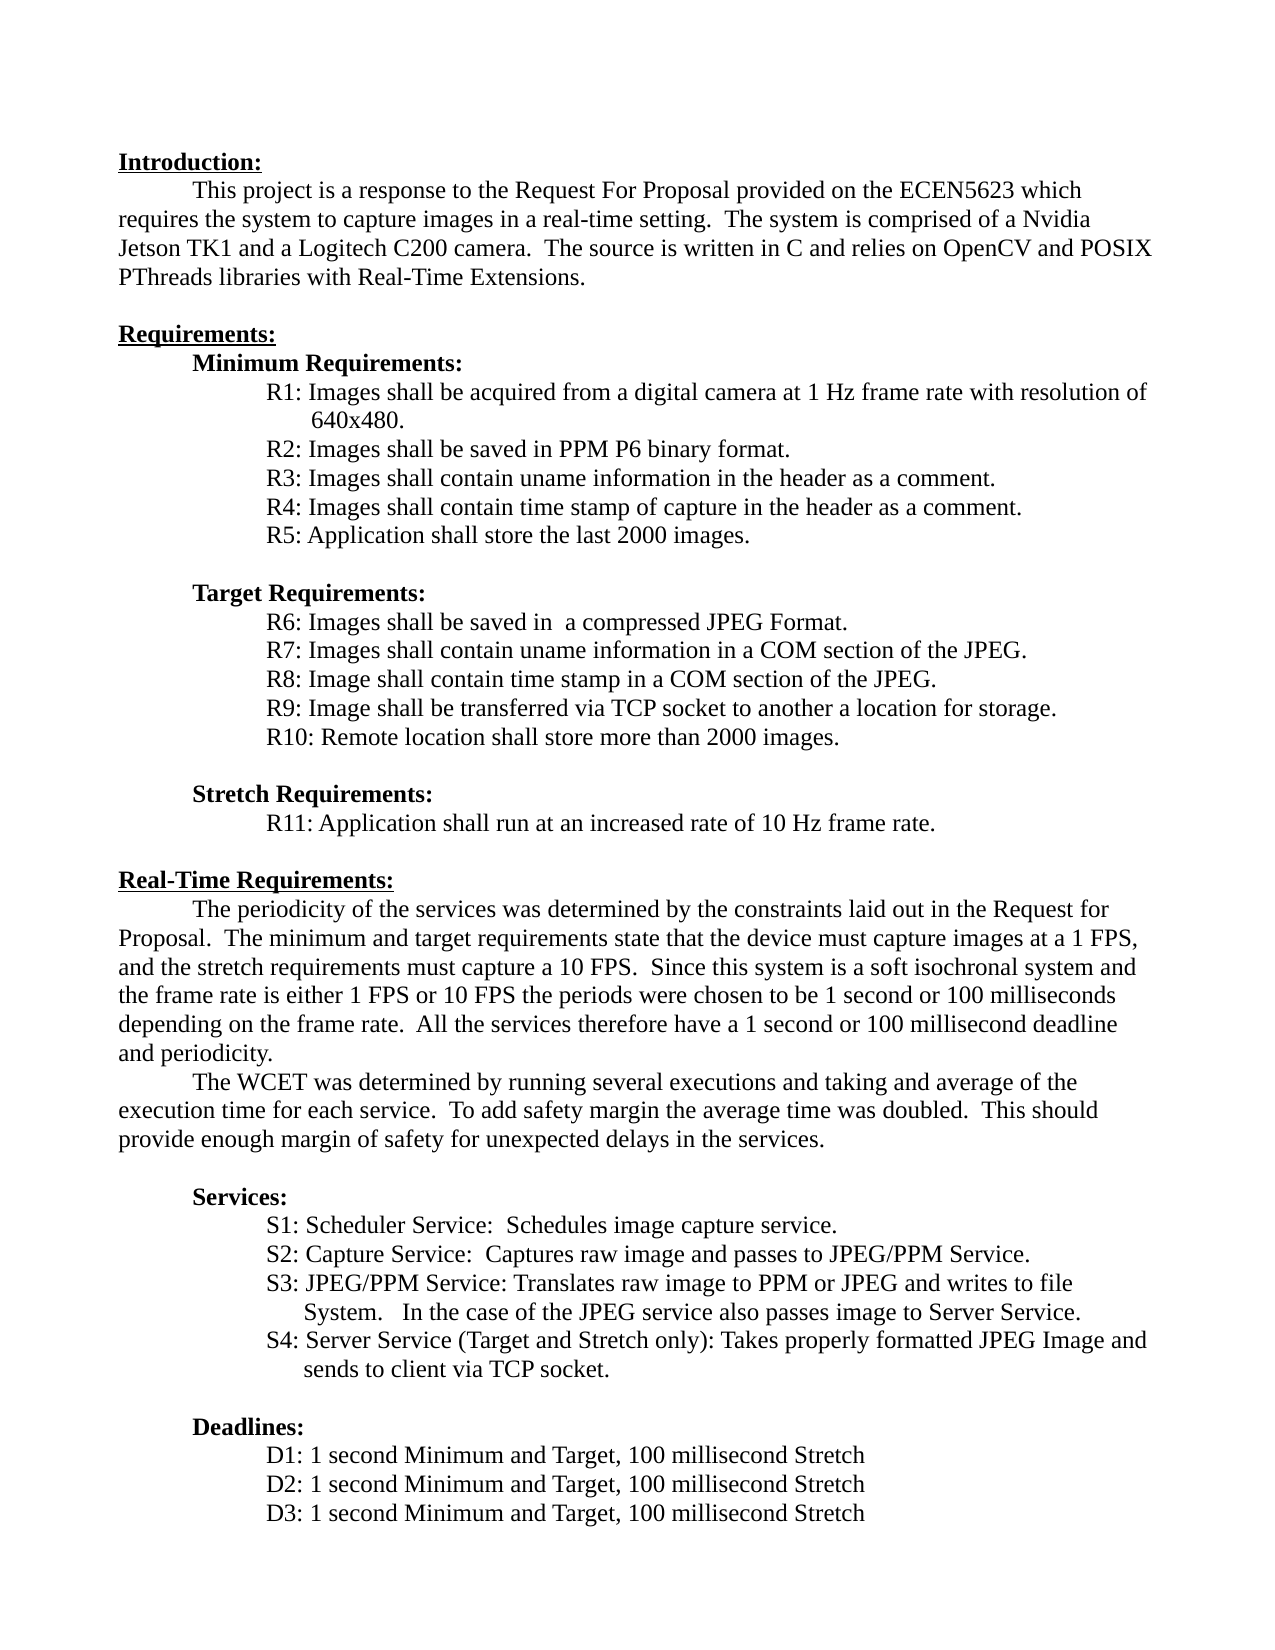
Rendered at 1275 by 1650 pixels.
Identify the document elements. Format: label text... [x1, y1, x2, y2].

text R7: Images shall contain uname information in a COM section of the JPEG. [192, 636, 1157, 664]
text D2: 1 second Minimum and Target, 100 millisecond Stretch [192, 1469, 1157, 1498]
text Stretch Requirements: [192, 779, 1157, 808]
text 640x480. [192, 406, 1157, 434]
text D1: 1 second Minimum and Target, 100 millisecond Stretch [192, 1441, 1157, 1469]
text R4: Images shall contain time stamp of capture in the header as a comment. [192, 492, 1157, 521]
text R2: Images shall be saved in PPM P6 binary format. [192, 434, 1157, 463]
text D3: 1 second Minimum and Target, 100 millisecond Stretch [192, 1498, 1157, 1527]
text sends to client via TCP socket. [192, 1354, 1157, 1383]
text R1: Images shall be acquired from a digital camera at 1 Hz frame rate with resolution of [192, 377, 1157, 406]
text Requirements: [118, 319, 1157, 348]
text S1: Scheduler Service: Schedules image capture service. [192, 1211, 1157, 1239]
text R5: Application shall store the last 2000 images. [192, 521, 1157, 549]
text Minimum Requirements: [192, 348, 1157, 377]
text S3: JPEG/PPM Service: Translates raw image to PPM or JPEG and writes to file System. In the case of the JPEG service also passes image to Server Service. [192, 1268, 1157, 1326]
text S4: Server Service (Target and Stretch only): Takes properly formatted JPEG Image and [192, 1326, 1157, 1354]
text R9: Image shall be transferred via TCP socket to another a location for storage. [192, 693, 1157, 722]
text The periodicity of the services was determined by the constraints laid out in the Request for Proposal. The minimum and target requirements state that the device must capture images at a 1 FPS, and the stretch requirements must capture a 10 FPS. Since this system is a soft isochronal system and the frame rate is either 1 FPS or 10 FPS the periods were chosen to be 1 second or 100 milliseconds depending on the frame rate. All the services therefore have a 1 second or 100 millisecond deadline and periodicity. [118, 894, 1157, 1067]
text R11: Application shall run at an increased rate of 10 Hz frame rate. [192, 808, 1157, 837]
text This project is a response to the Request For Proposal provided on the ECEN5623 which requires the system to capture images in a real-time setting. The system is comprised of a Nvidia Jetson TK1 and a Logitech C200 camera. The source is written in C and relies on OpenCV and POSIX PThreads libraries with Real-Time Extensions. [118, 176, 1157, 291]
text R6: Images shall be saved in a compressed JPEG Format. [192, 607, 1157, 636]
text R8: Image shall contain time stamp in a COM section of the JPEG. [192, 664, 1157, 693]
text Services: [192, 1182, 1157, 1211]
text Deadlines: [192, 1412, 1157, 1441]
text The WCET was determined by running several executions and taking and average of the execution time for each service. To add safety margin the average time was doubled. This should provide enough margin of safety for unexpected delays in the services. [118, 1067, 1157, 1153]
text Target Requirements: [192, 578, 1157, 607]
text R3: Images shall contain uname information in the header as a comment. [192, 463, 1157, 492]
text R10: Remote location shall store more than 2000 images. [192, 722, 1157, 751]
text Introduction: [118, 147, 1157, 176]
text Real-Time Requirements: [118, 866, 1157, 894]
text S2: Capture Service: Captures raw image and passes to JPEG/PPM Service. [192, 1239, 1157, 1268]
